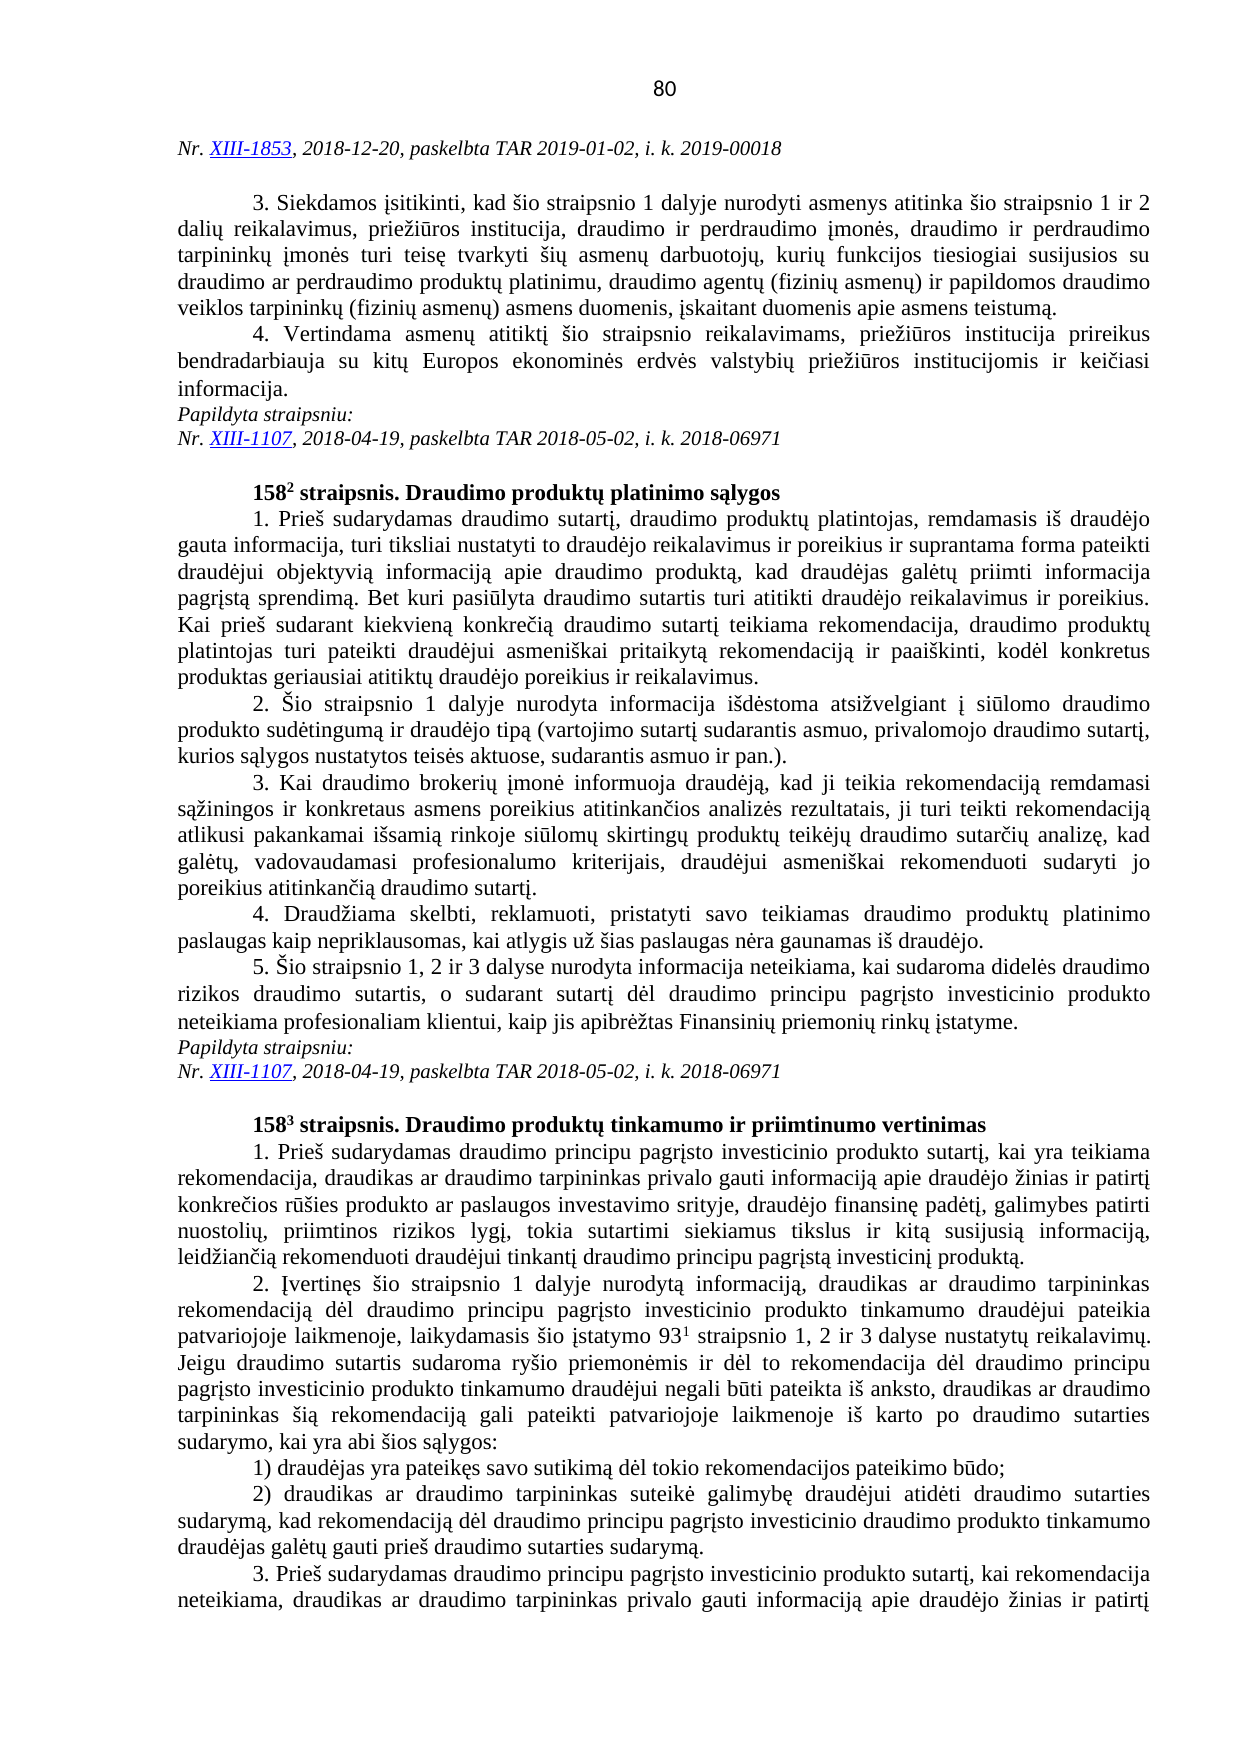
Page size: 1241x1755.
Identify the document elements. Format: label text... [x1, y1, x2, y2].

text 2. Šio straipsnio 1 dalyje nurodyta informacija išdėstoma atsižvelgiant į siūlomo draudimo produkto sudėtingumą ir draudėjo tipą (vartojimo sutartį sudarantis asmuo, privalomojo draudimo sutartį, kurios sąlygos nustatytos teisės aktuose, sudarantis asmuo ir pan.). [177, 690, 1152, 769]
text 1) draudėjas yra pateikęs savo sutikimą dėl tokio rekomendacijos pateikimo būdo; [177, 1454, 1152, 1481]
text 1582 straipsnis. Draudimo produktų platinimo sąlygos [177, 479, 1152, 505]
text 1. Prieš sudarydamas draudimo principu pagrįsto investicinio produkto sutartį, kai yra teikiama rekomendacija, draudikas ar draudimo tarpininkas privalo gauti informaciją apie draudėjo žinias ir patirtį konkrečios rūšies produkto ar paslaugos investavimo srityje, draudėjo finansinę padėtį, galimybes patirti nuostolių, priimtinos rizikos lygį, tokia sutartimi siekiamus tikslus ir kitą susijusią informaciją, leidžiančią rekomenduoti draudėjui tinkantį draudimo principu pagrįstą investicinį produktą. [177, 1138, 1152, 1270]
text Nr. XIII-1107, 2018-04-19, paskelbta TAR 2018-05-02, i. k. 2018-06971 [177, 1059, 1152, 1083]
text 3. Siekdamos įsitikinti, kad šio straipsnio 1 dalyje nurodyti asmenys atitinka šio straipsnio 1 ir 2 dalių reikalavimus, priežiūros institucija, draudimo ir perdraudimo įmonės, draudimo ir perdraudimo tarpininkų įmonės turi teisę tvarkyti šių asmenų darbuotojų, kurių funkcijos tiesiogiai susijusios su draudimo ar perdraudimo produktų platinimu, draudimo agentų (fizinių asmenų) ir papildomos draudimo veiklos tarpininkų (fizinių asmenų) asmens duomenis, įskaitant duomenis apie asmens teistumą. [177, 189, 1152, 321]
text 3. Prieš sudarydamas draudimo principu pagrįsto investicinio produkto sutartį, kai rekomendacija neteikiama, draudikas ar draudimo tarpininkas privalo gauti informaciją apie draudėjo žinias ir patirtį [177, 1559, 1152, 1612]
text 5. Šio straipsnio 1, 2 ir 3 dalyse nurodyta informacija neteikiama, kai sudaroma didelės draudimo rizikos draudimo sutartis, o sudarant sutartį dėl draudimo principu pagrįsto investicinio produkto neteikiama profesionaliam klientui, kaip jis apibrėžtas Finansinių priemonių rinkų įstatyme. [177, 953, 1152, 1035]
text Papildyta straipsniu: [177, 1035, 1152, 1059]
text Nr. XIII-1107, 2018-04-19, paskelbta TAR 2018-05-02, i. k. 2018-06971 [177, 426, 1152, 450]
text 4. Vertindama asmenų atitiktį šio straipsnio reikalavimams, priežiūros institucija prireikus bendradarbiauja su kitų Europos ekonominės erdvės valstybių priežiūros institucijomis ir keičiasi informacija. [177, 321, 1152, 402]
text 1. Prieš sudarydamas draudimo sutartį, draudimo produktų platintojas, remdamasis iš draudėjo gauta informacija, turi tiksliai nustatyti to draudėjo reikalavimus ir poreikius ir suprantama forma pateikti draudėjui objektyvią informaciją apie draudimo produktą, kad draudėjas galėtų priimti informacija pagrįstą sprendimą. Bet kuri pasiūlyta draudimo sutartis turi atitikti draudėjo reikalavimus ir poreikius. Kai prieš sudarant kiekvieną konkrečią draudimo sutartį teikiama rekomendacija, draudimo produktų platintojas turi pateikti draudėjui asmeniškai pritaikytą rekomendaciją ir paaiškinti, kodėl konkretus produktas geriausiai atitiktų draudėjo poreikius ir reikalavimus. [177, 505, 1152, 690]
text Nr. XIII-1853, 2018-12-20, paskelbta TAR 2019-01-02, i. k. 2019-00018 [177, 136, 1152, 160]
text 2. Įvertinęs šio straipsnio 1 dalyje nurodytą informaciją, draudikas ar draudimo tarpininkas rekomendaciją dėl draudimo principu pagrįsto investicinio produkto tinkamumo draudėjui pateikia patvariojoje laikmenoje, laikydamasis šio įstatymo 931 straipsnio 1, 2 ir 3 dalyse nustatytų reikalavimų. Jeigu draudimo sutartis sudaroma ryšio priemonėmis ir dėl to rekomendacija dėl draudimo principu pagrįsto investicinio produkto tinkamumo draudėjui negali būti pateikta iš anksto, draudikas ar draudimo tarpininkas šią rekomendaciją gali pateikti patvariojoje laikmenoje iš karto po draudimo sutarties sudarymo, kai yra abi šios sąlygos: [177, 1270, 1152, 1454]
text 1583 straipsnis. Draudimo produktų tinkamumo ir priimtinumo vertinimas [177, 1112, 1152, 1138]
text 4. Draudžiama skelbti, reklamuoti, pristatyti savo teikiamas draudimo produktų platinimo paslaugas kaip nepriklausomas, kai atlygis už šias paslaugas nėra gaunamas iš draudėjo. [177, 901, 1152, 953]
text 3. Kai draudimo brokerių įmonė informuoja draudėją, kad ji teikia rekomendaciją remdamasi sąžiningos ir konkretaus asmens poreikius atitinkančios analizės rezultatais, ji turi teikti rekomendaciją atlikusi pakankamai išsamią rinkoje siūlomų skirtingų produktų teikėjų draudimo sutarčių analizę, kad galėtų, vadovaudamasi profesionalumo kriterijais, draudėjui asmeniškai rekomenduoti sudaryti jo poreikius atitinkančią draudimo sutartį. [177, 769, 1152, 901]
text Papildyta straipsniu: [177, 402, 1152, 426]
text 2) draudikas ar draudimo tarpininkas suteikė galimybę draudėjui atidėti draudimo sutarties sudarymą, kad rekomendaciją dėl draudimo principu pagrįsto investicinio draudimo produkto tinkamumo draudėjas galėtų gauti prieš draudimo sutarties sudarymą. [177, 1481, 1152, 1559]
